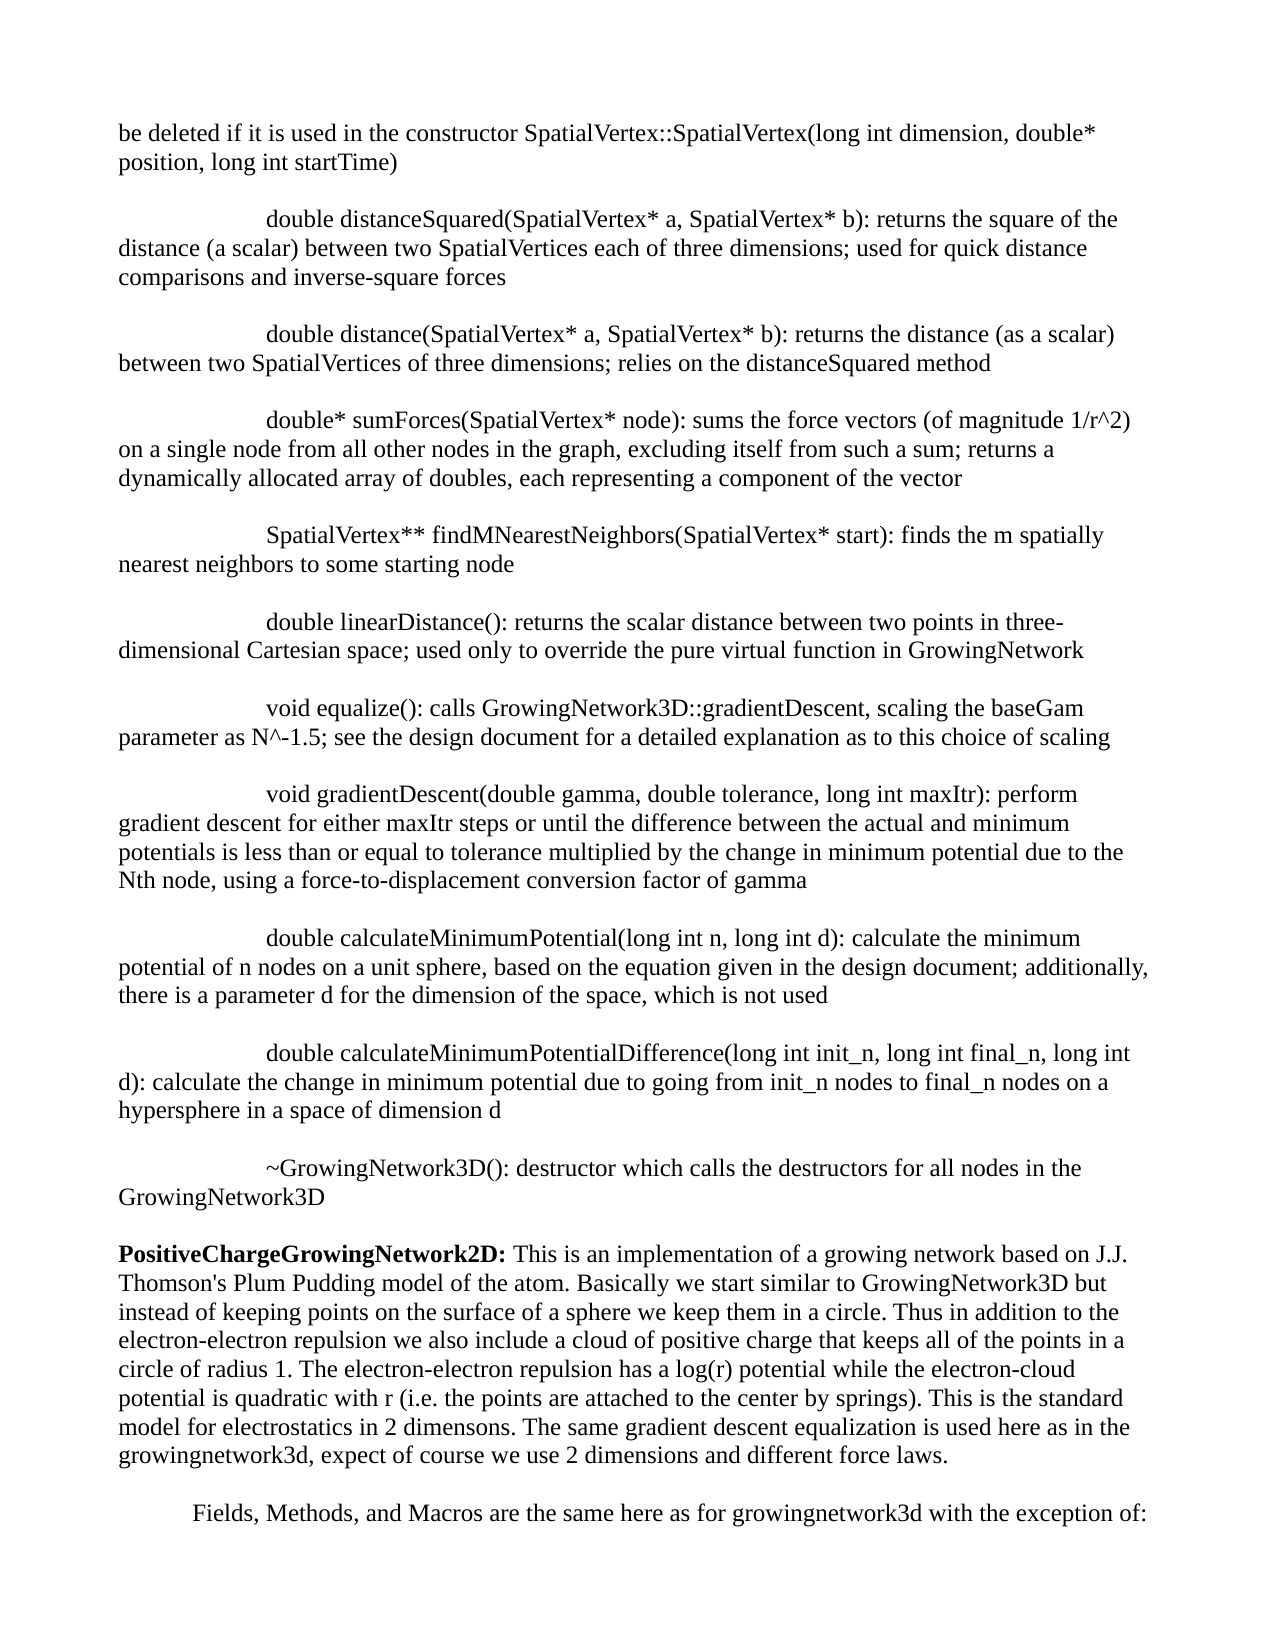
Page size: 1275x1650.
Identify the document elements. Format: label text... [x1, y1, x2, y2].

text void equalize(): calls GrowingNetwork3D::gradientDescent, scaling the baseGam parameter as N^-1.5; see the design document for a detailed explanation as to this choice of scaling [118, 693, 1157, 751]
text void gradientDescent(double gamma, double tolerance, long int maxItr): perform gradient descent for either maxItr steps or until the difference between the actual and minimum potentials is less than or equal to tolerance multiplied by the change in minimum potential due to the Nth node, using a force-to-displacement conversion factor of gamma [118, 779, 1157, 894]
text double* sumForces(SpatialVertex* node): sums the force vectors (of magnitude 1/r^2) on a single node from all other nodes in the graph, excluding itself from such a sum; returns a dynamically allocated array of doubles, each representing a component of the vector [118, 406, 1157, 492]
text double calculateMinimumPotential(long int n, long int d): calculate the minimum potential of n nodes on a unit sphere, based on the equation given in the design document; additionally, there is a parameter d for the dimension of the space, which is not used [118, 923, 1157, 1009]
text SpatialVertex** findMNearestNeighbors(SpatialVertex* start): finds the m spatially nearest neighbors to some starting node [118, 521, 1157, 578]
text double distanceSquared(SpatialVertex* a, SpatialVertex* b): returns the square of the distance (a scalar) between two SpatialVertices each of three dimensions; used for quick distance comparisons and inverse-square forces [118, 204, 1157, 291]
text double linearDistance(): returns the scalar distance between two points in three-dimensional Cartesian space; used only to override the pure virtual function in GrowingNetwork [118, 607, 1157, 664]
text PositiveChargeGrowingNetwork2D: This is an implementation of a growing network based on J.J. Thomson's Plum Pudding model of the atom. Basically we start similar to GrowingNetwork3D but instead of keeping points on the surface of a sphere we keep them in a circle. Thus in addition to the electron-electron repulsion we also include a cloud of positive charge that keeps all of the points in a circle of radius 1. The electron-electron repulsion has a log(r) potential while the electron-cloud potential is quadratic with r (i.e. the points are attached to the center by springs). This is the standard model for electrostatics in 2 dimensons. The same gradient descent equalization is used here as in the growingnetwork3d, expect of course we use 2 dimensions and different force laws. [118, 1239, 1157, 1469]
text Fields, Methods, and Macros are the same here as for growingnetwork3d with the exception of: [118, 1498, 1157, 1527]
text ~GrowingNetwork3D(): destructor which calls the destructors for all nodes in the GrowingNetwork3D [118, 1153, 1157, 1211]
text be deleted if it is used in the constructor SpatialVertex::SpatialVertex(long int dimension, double* position, long int startTime) [118, 118, 1157, 176]
text double distance(SpatialVertex* a, SpatialVertex* b): returns the distance (as a scalar) between two SpatialVertices of three dimensions; relies on the distanceSquared method [118, 319, 1157, 377]
text double calculateMinimumPotentialDifference(long int init_n, long int final_n, long int d): calculate the change in minimum potential due to going from init_n nodes to final_n nodes on a hypersphere in a space of dimension d [118, 1038, 1157, 1124]
